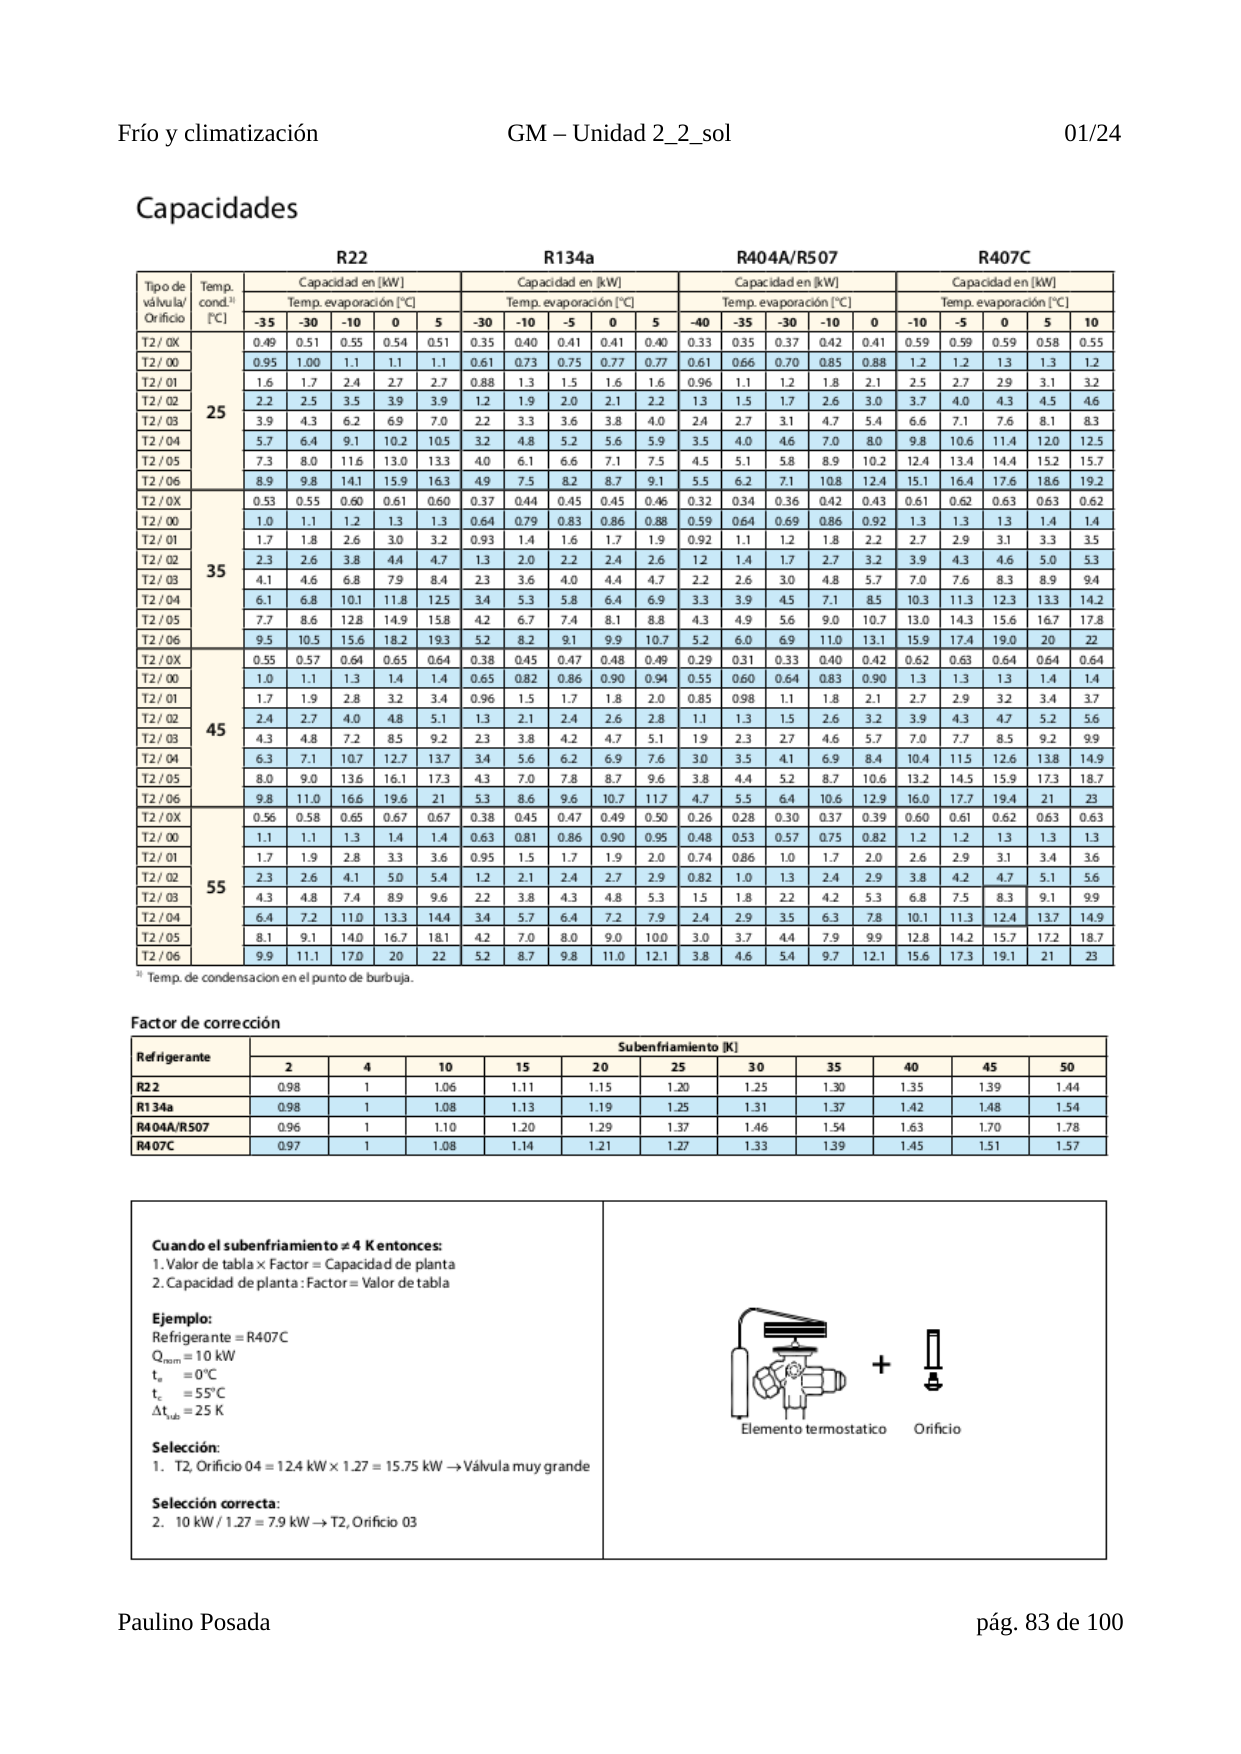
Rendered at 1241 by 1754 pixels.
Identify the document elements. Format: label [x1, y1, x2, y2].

picture [118, 1010, 1123, 1573]
picture [122, 191, 1127, 995]
